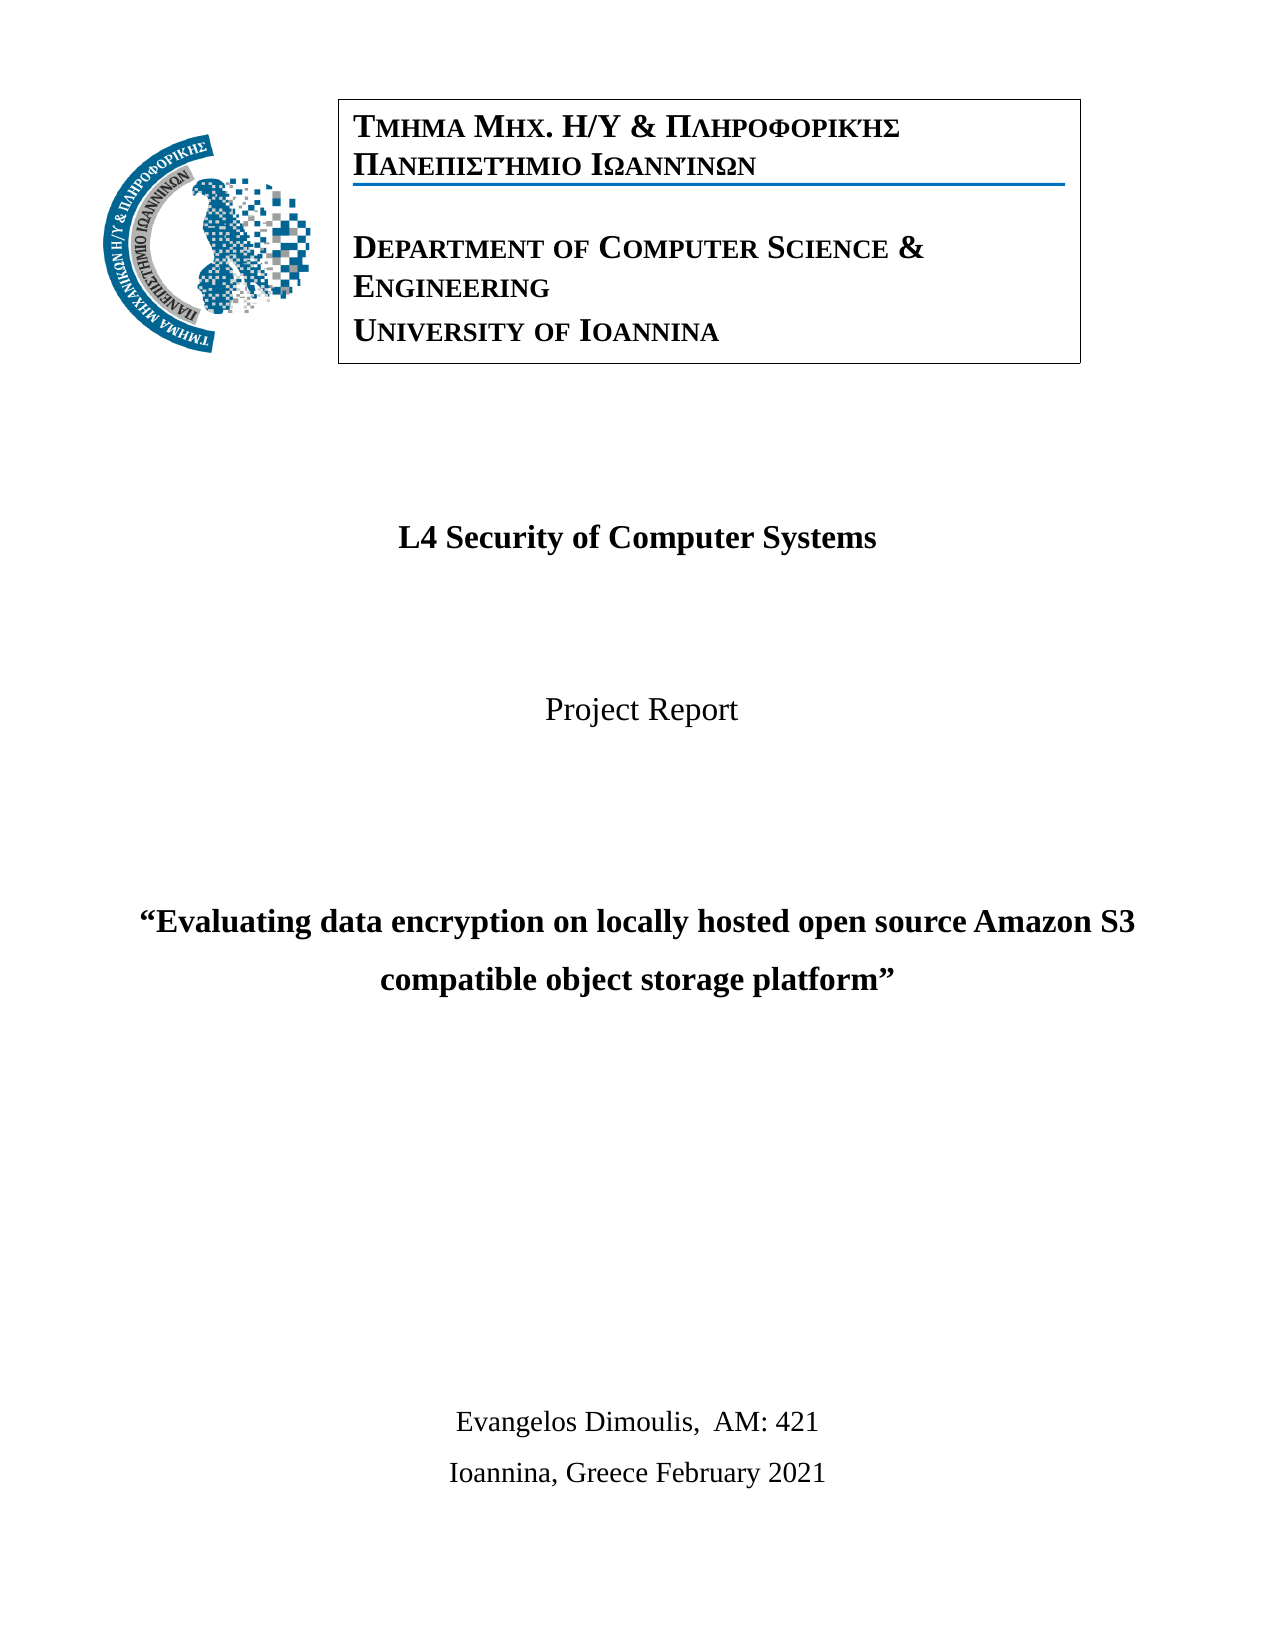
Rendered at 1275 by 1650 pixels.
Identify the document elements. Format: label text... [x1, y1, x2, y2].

text Project Report [118, 689, 1157, 728]
picture [103, 134, 204, 231]
picture [116, 262, 124, 269]
picture [168, 327, 176, 334]
text University of Ioannina [353, 311, 1065, 349]
text Πανεπιστήμιο Ιωαννίνων [353, 144, 1065, 182]
picture [129, 134, 314, 353]
text Department of Computer Science & Engineering [353, 228, 1065, 304]
text …………… [118, 118, 338, 156]
text Τμημα Μηχ. Η/Υ & Πληροφορικής [353, 106, 1065, 144]
text Evangelos Dimoulis, AM: 421 [118, 1404, 1157, 1438]
text [1081, 118, 1157, 156]
text Ioannina, Greece February 2021 [118, 1455, 1157, 1488]
text “Evaluating data encryption on locally hosted open source Amazon S3 compatible object storage platform” [118, 901, 1157, 997]
text [353, 186, 1065, 198]
text L4 Security of Computer Systems [118, 517, 1157, 555]
picture [103, 256, 204, 353]
